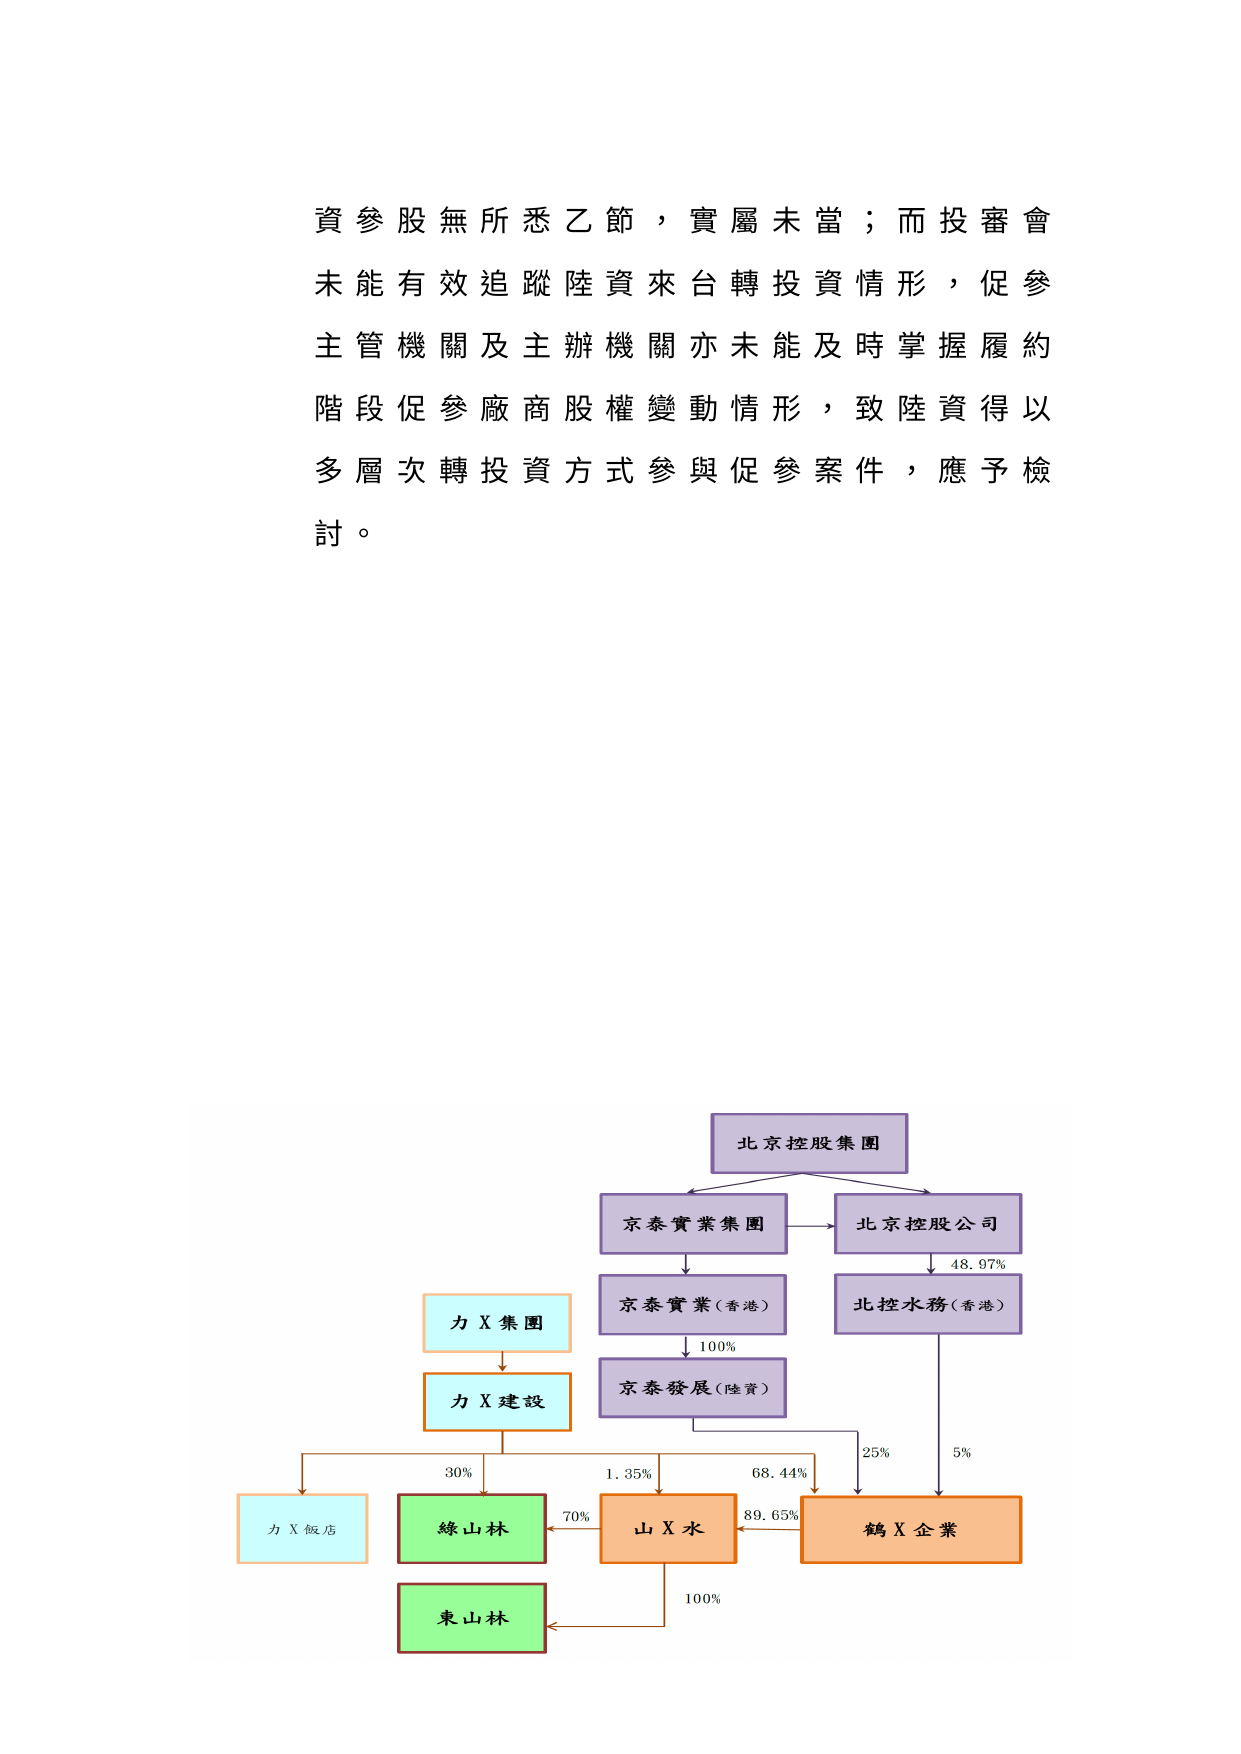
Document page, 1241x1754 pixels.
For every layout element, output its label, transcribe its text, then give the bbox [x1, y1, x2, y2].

text 資參股無所悉乙節，實屬未當；而投審會未能有效追蹤陸資來台轉投資情形，促參主管機關及主辦機關亦未能及時掌握履約階段促參廠商股權變動情形，致陸資得以多層次轉投資方式參與促參案件，應予檢討。 [271, 177, 1058, 552]
